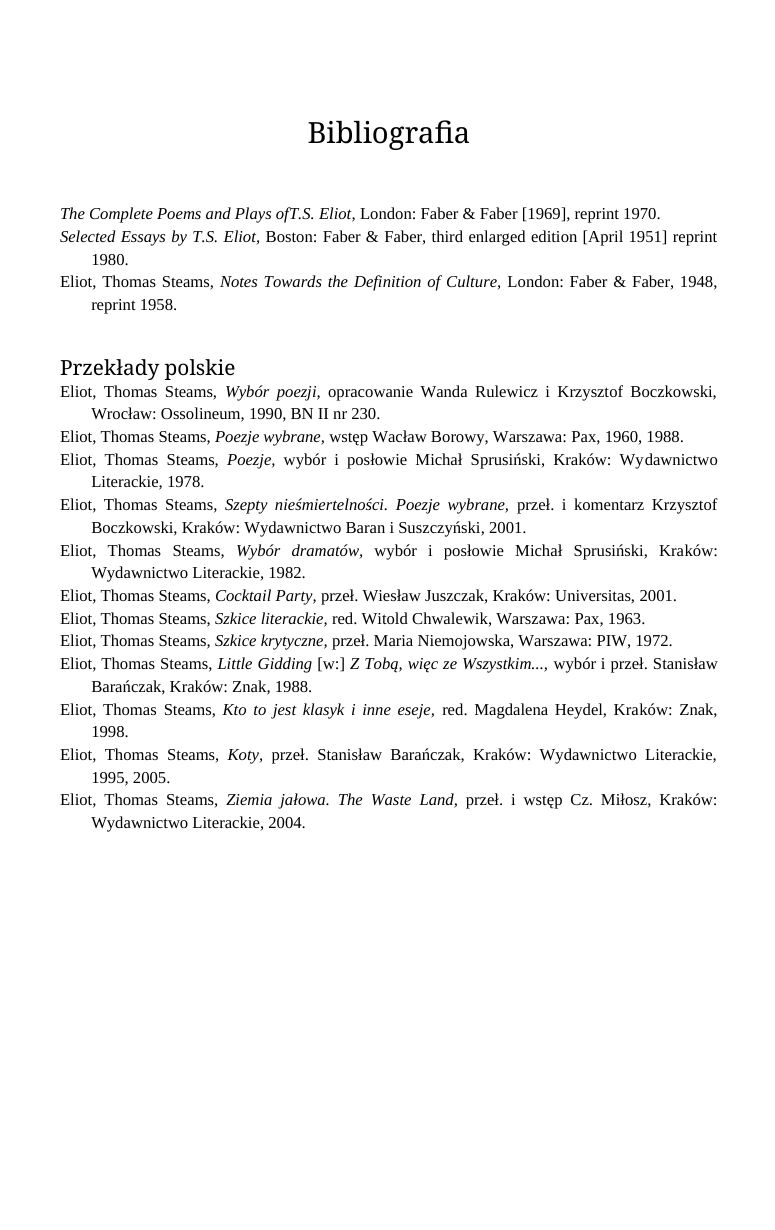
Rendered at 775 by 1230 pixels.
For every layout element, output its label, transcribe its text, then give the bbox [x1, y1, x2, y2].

text Eliot, Thomas Steams, Koty, przeł. Stanisław Barańczak, Kraków: Wydawnictwo Literackie, 1995, 2005. [60, 745, 718, 787]
text Eliot, Thomas Steams, Notes Towards the Definition of Culture, London: Faber & Faber, 1948, reprint 1958. [60, 272, 718, 314]
text Przekłady polskie [60, 353, 718, 381]
text Eliot, Thomas Steams, Szkice literackie, red. Witold Chwalewik, Warszawa: Pax, 1963. [60, 608, 718, 628]
text Eliot, Thomas Steams, Ziemia jałowa. The Waste Land, przeł. i wstęp Cz. Miłosz, Kraków: Wydawnictwo Literackie, 2004. [60, 790, 718, 832]
text Eliot, Thomas Steams, Cocktail Party, przeł. Wiesław Juszczak, Kraków: Universitas, 2001. [60, 586, 718, 605]
text Eliot, Thomas Steams, Wybór dramatów, wybór i posłowie Michał Sprusiński, Kra­ków: Wydawnictwo Literackie, 1982. [60, 540, 718, 582]
text Eliot, Thomas Steams, Poezje, wybór i posłowie Michał Sprusiński, Kraków: Wy­dawnictwo Literackie, 1978. [60, 449, 718, 491]
text Eliot, Thomas Steams, Wybór poezji, opracowanie Wanda Rulewicz i Krzysztof Boczkowski, Wrocław: Ossolineum, 1990, BN II nr 230. [60, 381, 718, 423]
subtitle Bibliografia [60, 112, 718, 152]
text Eliot, Thomas Steams, Little Gidding [w:] Z Tobą, więc ze Wszystkim..., wybór i przeł. Stanisław Barańczak, Kraków: Znak, 1988. [60, 654, 718, 696]
text Eliot, Thomas Steams, Kto to jest klasyk i inne eseje, red. Magdalena Heydel, Kra­ków: Znak, 1998. [60, 699, 718, 741]
text Eliot, Thomas Steams, Poezje wybrane, wstęp Wacław Borowy, Warszawa: Pax, 1960, 1988. [60, 427, 718, 446]
text Eliot, Thomas Steams, Szepty nieśmiertelności. Poezje wybrane, przeł. i komentarz Krzysztof Boczkowski, Kraków: Wydawnictwo Baran i Suszczyński, 2001. [60, 495, 718, 537]
text Eliot, Thomas Steams, Szkice krytyczne, przeł. Maria Niemojowska, Warszawa: PIW, 1972. [60, 631, 718, 650]
text Selected Essays by T.S. Eliot, Boston: Faber & Faber, third enlarged edition [April 1951] reprint 1980. [60, 227, 718, 268]
text The Complete Poems and Plays ofT.S. Eliot, London: Faber & Faber [1969], reprint 1970. [60, 204, 718, 223]
